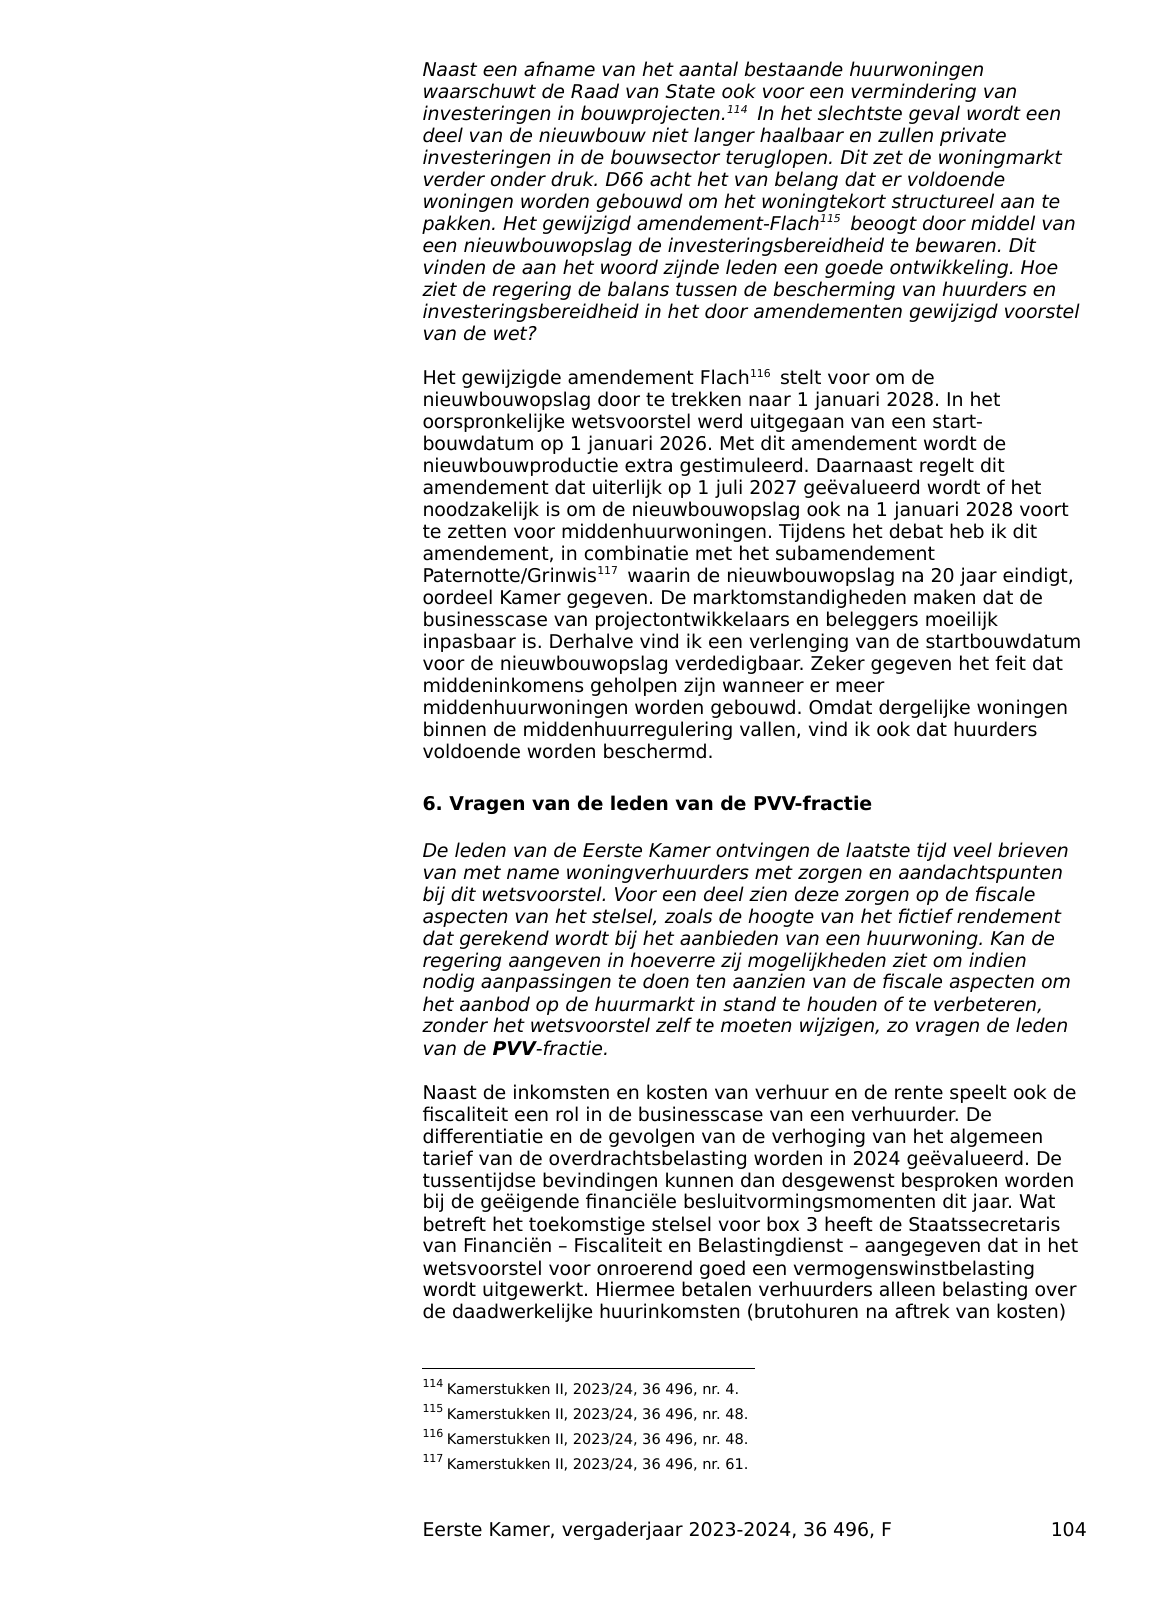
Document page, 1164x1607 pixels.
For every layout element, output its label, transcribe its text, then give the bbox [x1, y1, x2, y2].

text De leden van de Eerste Kamer ontvingen de laatste tijd veel brieven van met name woningverhuurders met zorgen en aandachtspunten bij dit wetsvoorstel. Voor een deel zien deze zorgen op de fiscale aspecten van het stelsel, zoals de hoogte van het fictief rendement dat gerekend wordt bij het aanbieden van een huurwoning. Kan de regering aangeven in hoeverre zij mogelijkheden ziet om indien nodig aanpassingen te doen ten aanzien van de fiscale aspecten om het aanbod op de huurmarkt in stand te houden of te verbeteren, zonder het wetsvoorstel zelf te moeten wijzigen, zo vragen de leden van de PVV-fractie. [422, 839, 1087, 1059]
text Kamerstukken II, 2023/24, 36 496, nr. 4. [422, 1377, 1087, 1399]
text Naast een afname van het aantal bestaande huurwoningen waarschuwt de Raad van State ook voor een vermindering van investeringen in bouwprojecten. In het slechtste geval wordt een deel van de nieuwbouw niet langer haalbaar en zullen private investeringen in de bouwsector teruglopen. Dit zet de woningmarkt verder onder druk. D66 acht het van belang dat er voldoende woningen worden gebouwd om het woningtekort structureel aan te pakken. Het gewijzigd amendement-Flach beoogt door middel van een nieuwbouwopslag de investeringsbereidheid te bewaren. Dit vinden de aan het woord zijnde leden een goede ontwikkeling. Hoe ziet de regering de balans tussen de bescherming van huurders en investeringsbereidheid in het door amendementen gewijzigd voorstel van de wet? [422, 59, 1087, 345]
text Het gewijzigde amendement Flach stelt voor om de nieuwbouwopslag door te trekken naar 1 januari 2028. In het oorspronkelijke wetsvoorstel werd uitgegaan van een start-bouwdatum op 1 januari 2026. Met dit amendement wordt de nieuwbouwproductie extra gestimuleerd. Daarnaast regelt dit amendement dat uiterlijk op 1 juli 2027 geëvalueerd wordt of het noodzakelijk is om de nieuwbouwopslag ook na 1 januari 2028 voort te zetten voor middenhuurwoningen. Tijdens het debat heb ik dit amendement, in combinatie met het subamendement Paternotte/Grinwis waarin de nieuwbouwopslag na 20 jaar eindigt, oordeel Kamer gegeven. De marktomstandigheden maken dat de businesscase van projectontwikkelaars en beleggers moeilijk inpasbaar is. Derhalve vind ik een verlenging van de startbouwdatum voor de nieuwbouwopslag verdedigbaar. Zeker gegeven het feit dat middeninkomens geholpen zijn wanneer er meer middenhuurwoningen worden gebouwd. Omdat dergelijke woningen binnen de middenhuurregulering vallen, vind ik ook dat huurders voldoende worden beschermd. [422, 367, 1087, 763]
text Naast de inkomsten en kosten van verhuur en de rente speelt ook de fiscaliteit een rol in de businesscase van een verhuurder. De differentiatie en de gevolgen van de verhoging van het algemeen tarief van de overdrachtsbelasting worden in 2024 geëvalueerd. De tussentijdse bevindingen kunnen dan desgewenst besproken worden bij de geëigende financiële besluitvormingsmomenten dit jaar. Wat betreft het toekomstige stelsel voor box 3 heeft de Staatssecretaris van Financiën – Fiscaliteit en Belastingdienst – aangegeven dat in het wetsvoorstel voor onroerend goed een vermogenswinstbelasting wordt uitgewerkt. Hiermee betalen verhuurders alleen belasting over de daadwerkelijke huurinkomsten (brutohuren na aftrek van kosten) [422, 1082, 1087, 1323]
text Kamerstukken II, 2023/24, 36 496, nr. 61. [422, 1452, 1087, 1474]
text Kamerstukken II, 2023/24, 36 496, nr. 48. [422, 1402, 1087, 1424]
text Kamerstukken II, 2023/24, 36 496, nr. 48. [422, 1427, 1087, 1449]
subtitle 6. Vragen van de leden van de PVV-fractie [422, 793, 1087, 814]
